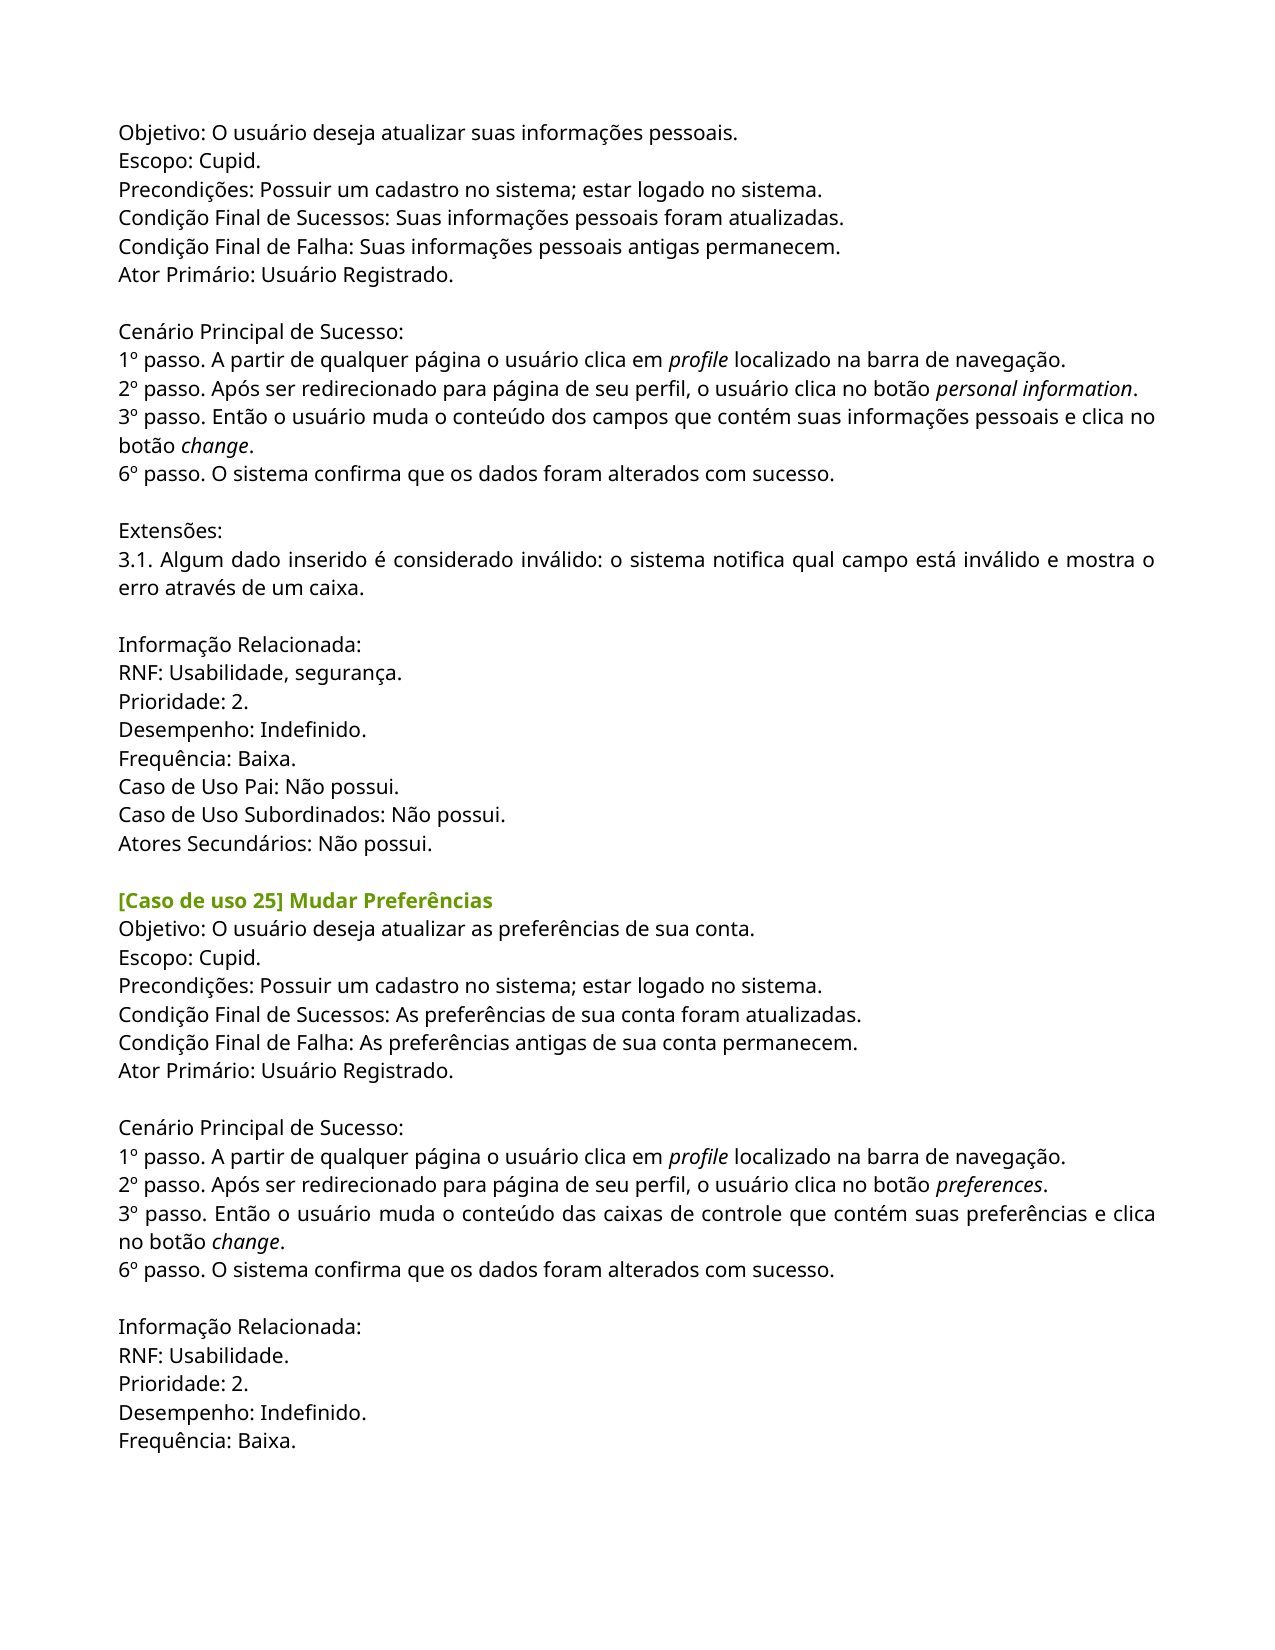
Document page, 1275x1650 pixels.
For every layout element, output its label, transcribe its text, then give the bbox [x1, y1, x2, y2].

text 6º passo. O sistema confirma que os dados foram alterados com sucesso. [118, 1256, 1157, 1284]
text 3º passo. Então o usuário muda o conteúdo dos campos que contém suas informações pessoais e clica no botão change. [118, 402, 1157, 459]
text Prioridade: 2. [118, 687, 1157, 715]
text Desempenho: Indefinido. [118, 1398, 1157, 1426]
text Condição Final de Falha: Suas informações pessoais antigas permanecem. [118, 232, 1157, 260]
text RNF: Usabilidade, segurança. [118, 658, 1157, 687]
text Prioridade: 2. [118, 1369, 1157, 1398]
text Ator Primário: Usuário Registrado. [118, 260, 1157, 289]
text 6º passo. O sistema confirma que os dados foram alterados com sucesso. [118, 459, 1157, 488]
text 1º passo. A partir de qualquer página o usuário clica em profile localizado na barra de navegação. [118, 346, 1157, 374]
text 1º passo. A partir de qualquer página o usuário clica em profile localizado na barra de navegação. [118, 1142, 1157, 1170]
text Condição Final de Falha: As preferências antigas de sua conta permanecem. [118, 1028, 1157, 1057]
text Extensões: [118, 516, 1157, 545]
text Ator Primário: Usuário Registrado. [118, 1057, 1157, 1085]
text 2º passo. Após ser redirecionado para página de seu perfil, o usuário clica no botão preferences. [118, 1170, 1157, 1199]
text Cenário Principal de Sucesso: [118, 317, 1157, 346]
text Desempenho: Indefinido. [118, 715, 1157, 744]
text Condição Final de Sucessos: As preferências de sua conta foram atualizadas. [118, 1000, 1157, 1028]
text Precondições: Possuir um cadastro no sistema; estar logado no sistema. [118, 175, 1157, 203]
text RNF: Usabilidade. [118, 1341, 1157, 1369]
text Cenário Principal de Sucesso: [118, 1113, 1157, 1142]
text [Caso de uso 25] Mudar Preferências [118, 886, 1157, 914]
text 3º passo. Então o usuário muda o conteúdo das caixas de controle que contém suas preferências e clica no botão change. [118, 1199, 1157, 1256]
text Informação Relacionada: [118, 1312, 1157, 1341]
text 3.1. Algum dado inserido é considerado inválido: o sistema notifica qual campo está inválido e mostra o erro através de um caixa. [118, 545, 1157, 602]
text Escopo: Cupid. [118, 943, 1157, 971]
text Frequência: Baixa. [118, 744, 1157, 772]
text Objetivo: O usuário deseja atualizar suas informações pessoais. [118, 118, 1157, 147]
text Condição Final de Sucessos: Suas informações pessoais foram atualizadas. [118, 203, 1157, 232]
text Informação Relacionada: [118, 630, 1157, 658]
text Precondições: Possuir um cadastro no sistema; estar logado no sistema. [118, 971, 1157, 1000]
text Caso de Uso Pai: Não possui. [118, 772, 1157, 801]
text Escopo: Cupid. [118, 147, 1157, 175]
text Caso de Uso Subordinados: Não possui. [118, 801, 1157, 829]
text 2º passo. Após ser redirecionado para página de seu perfil, o usuário clica no botão personal information. [118, 374, 1157, 402]
text Objetivo: O usuário deseja atualizar as preferências de sua conta. [118, 914, 1157, 943]
text Atores Secundários: Não possui. [118, 829, 1157, 857]
text Frequência: Baixa. [118, 1426, 1157, 1455]
